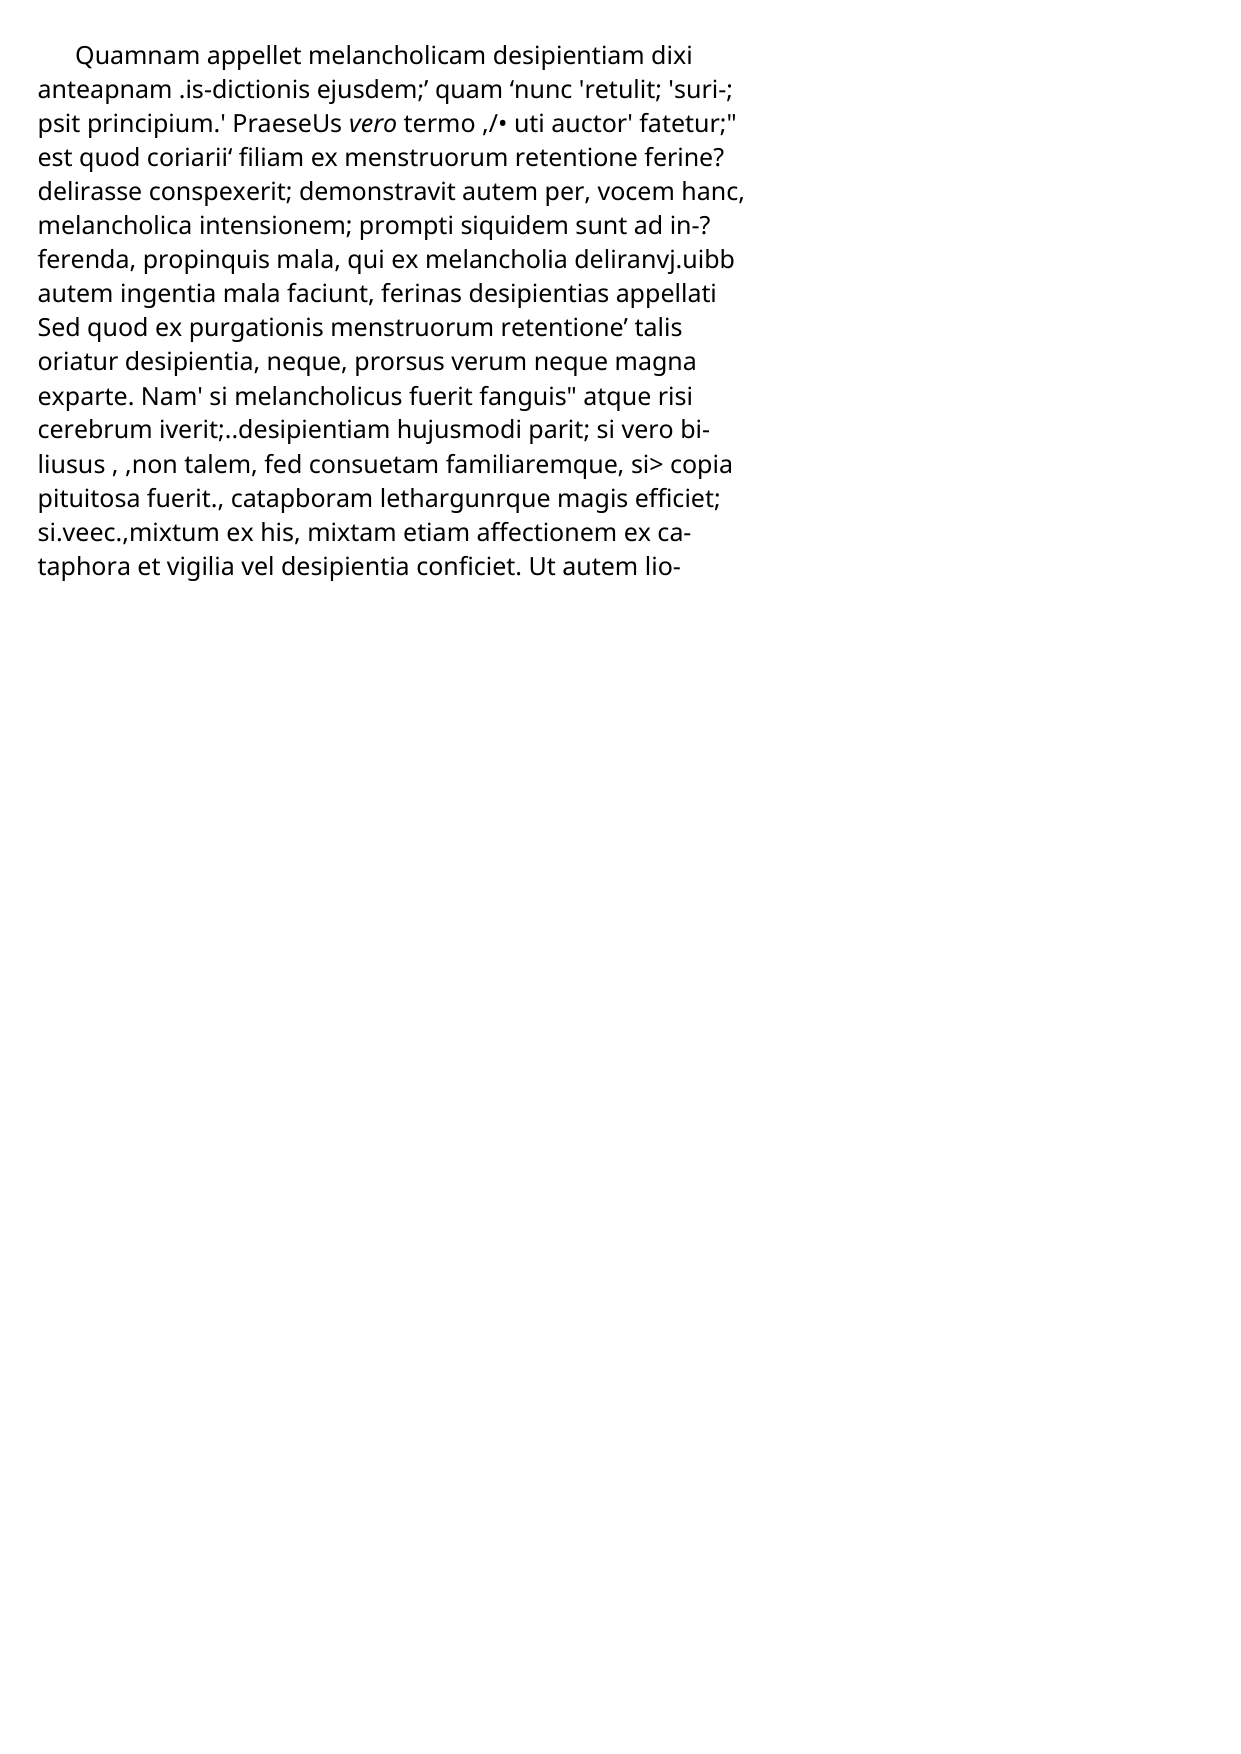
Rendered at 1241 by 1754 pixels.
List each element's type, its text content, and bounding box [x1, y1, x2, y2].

text Quamnam appellet melancholicam desipientiam dixi anteapnam .is-dictionis ejusdem;’ quam ‘nunc 'retulit; 'suri-; psit principium.' PraeseUs vero termo ,/• uti auctor' fatetur;" est quod coriarii‘ filiam ex menstruorum retentione ferine? delirasse conspexerit; demonstravit autem per, vocem hanc, melancholica intensionem; prompti siquidem sunt ad in-? ferenda, propinquis mala, qui ex melancholia deliranvj.uibb autem ingentia mala faciunt, ferinas desipientias appellati Sed quod ex purgationis menstruorum retentione’ talis oriatur desipientia, neque, prorsus verum neque magna exparte. Nam' si melancholicus fuerit fanguis" atque risi cerebrum iverit;..desipientiam hujusmodi parit; si vero bi- liusus , ,non talem, fed consuetam familiaremque, si> copia pituitosa fuerit., catapboram lethargunrque magis efficiet; si.veec.,mixtum ex his, mixtam etiam affectionem ex ca- taphora et vigilia vel desipientia conficiet. Ut autem lio- [37, 37, 1203, 582]
